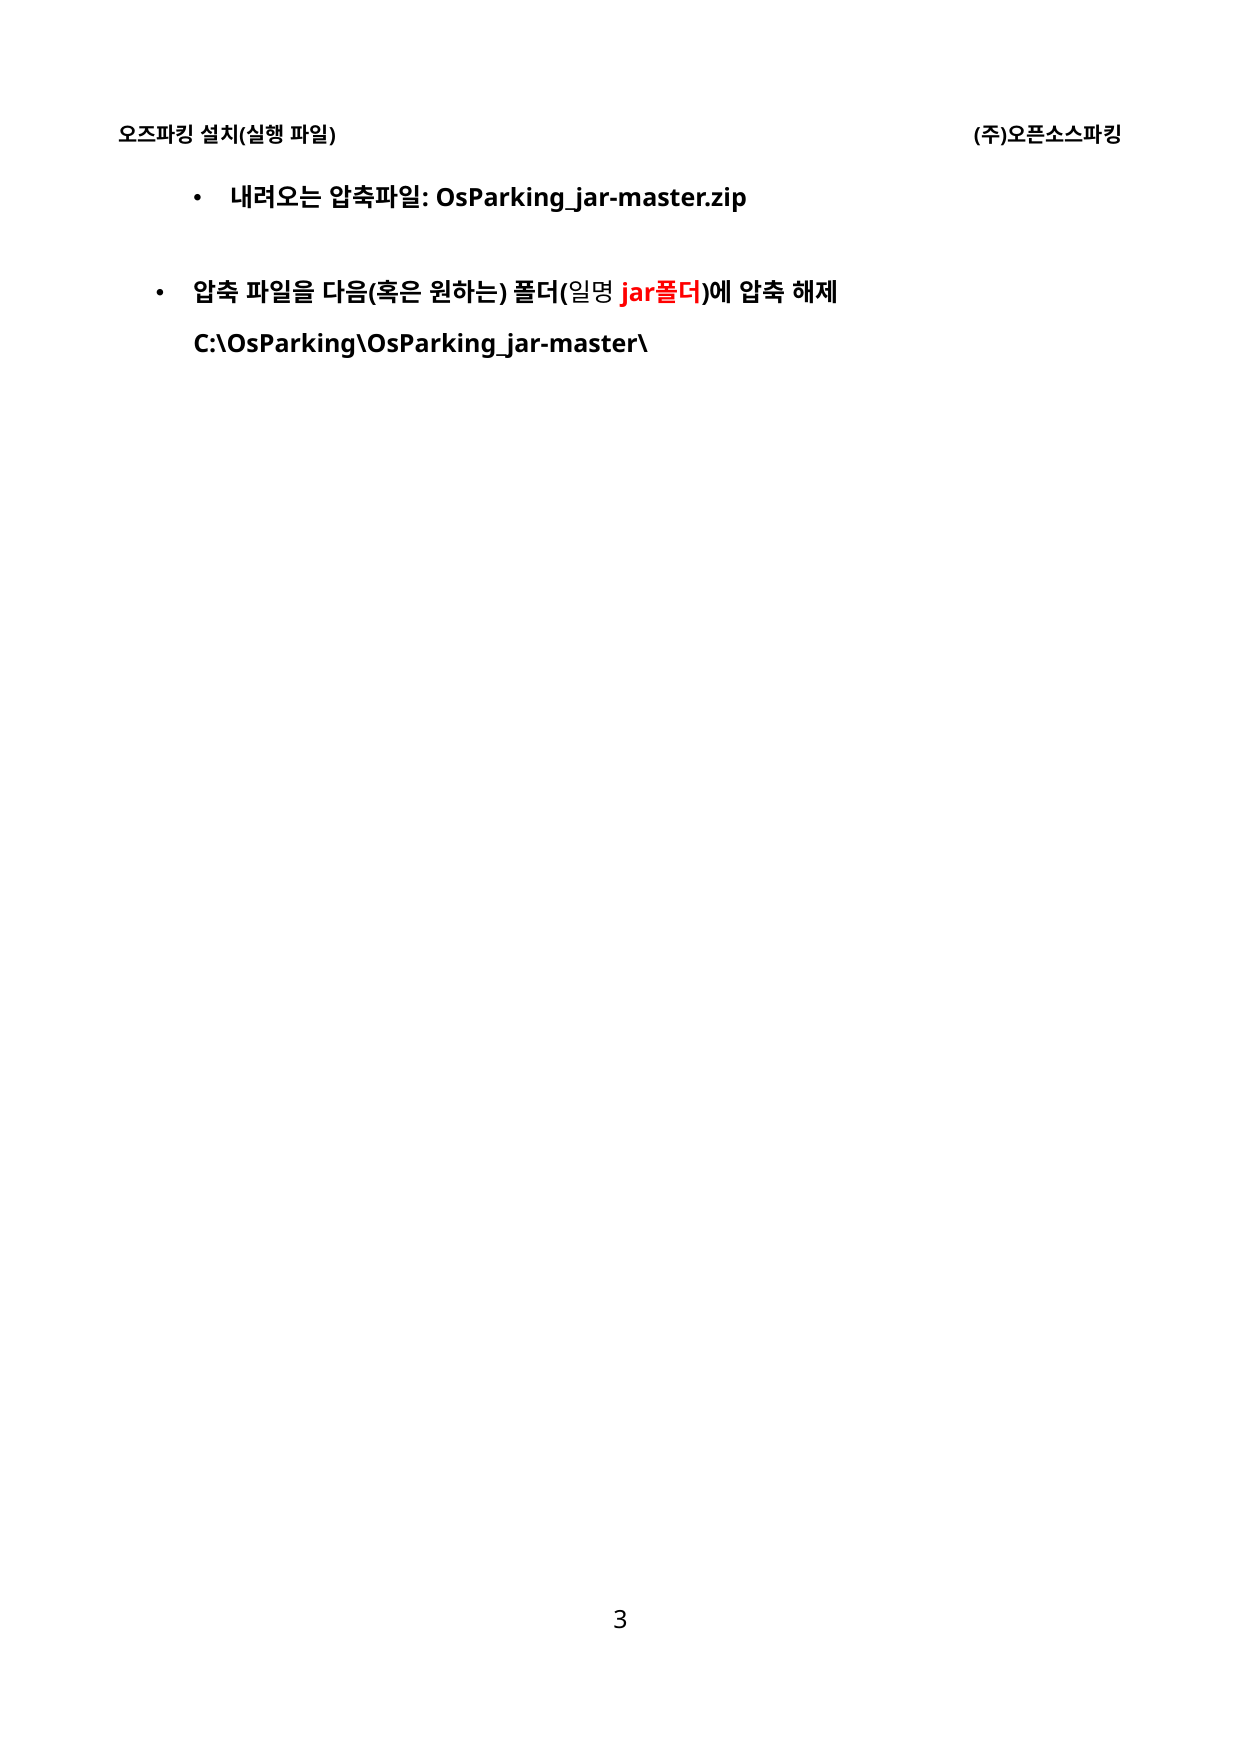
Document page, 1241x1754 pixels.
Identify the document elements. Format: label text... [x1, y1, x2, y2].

list 내려오는 압축파일: OsParking_jar-master.zip [193, 178, 1122, 214]
list 압축 파일을 다음(혹은 원하는) 폴더(일명 jar폴더)에 압축 해제 C:\OsParking\OsParking_jar-master\ [156, 272, 1122, 394]
